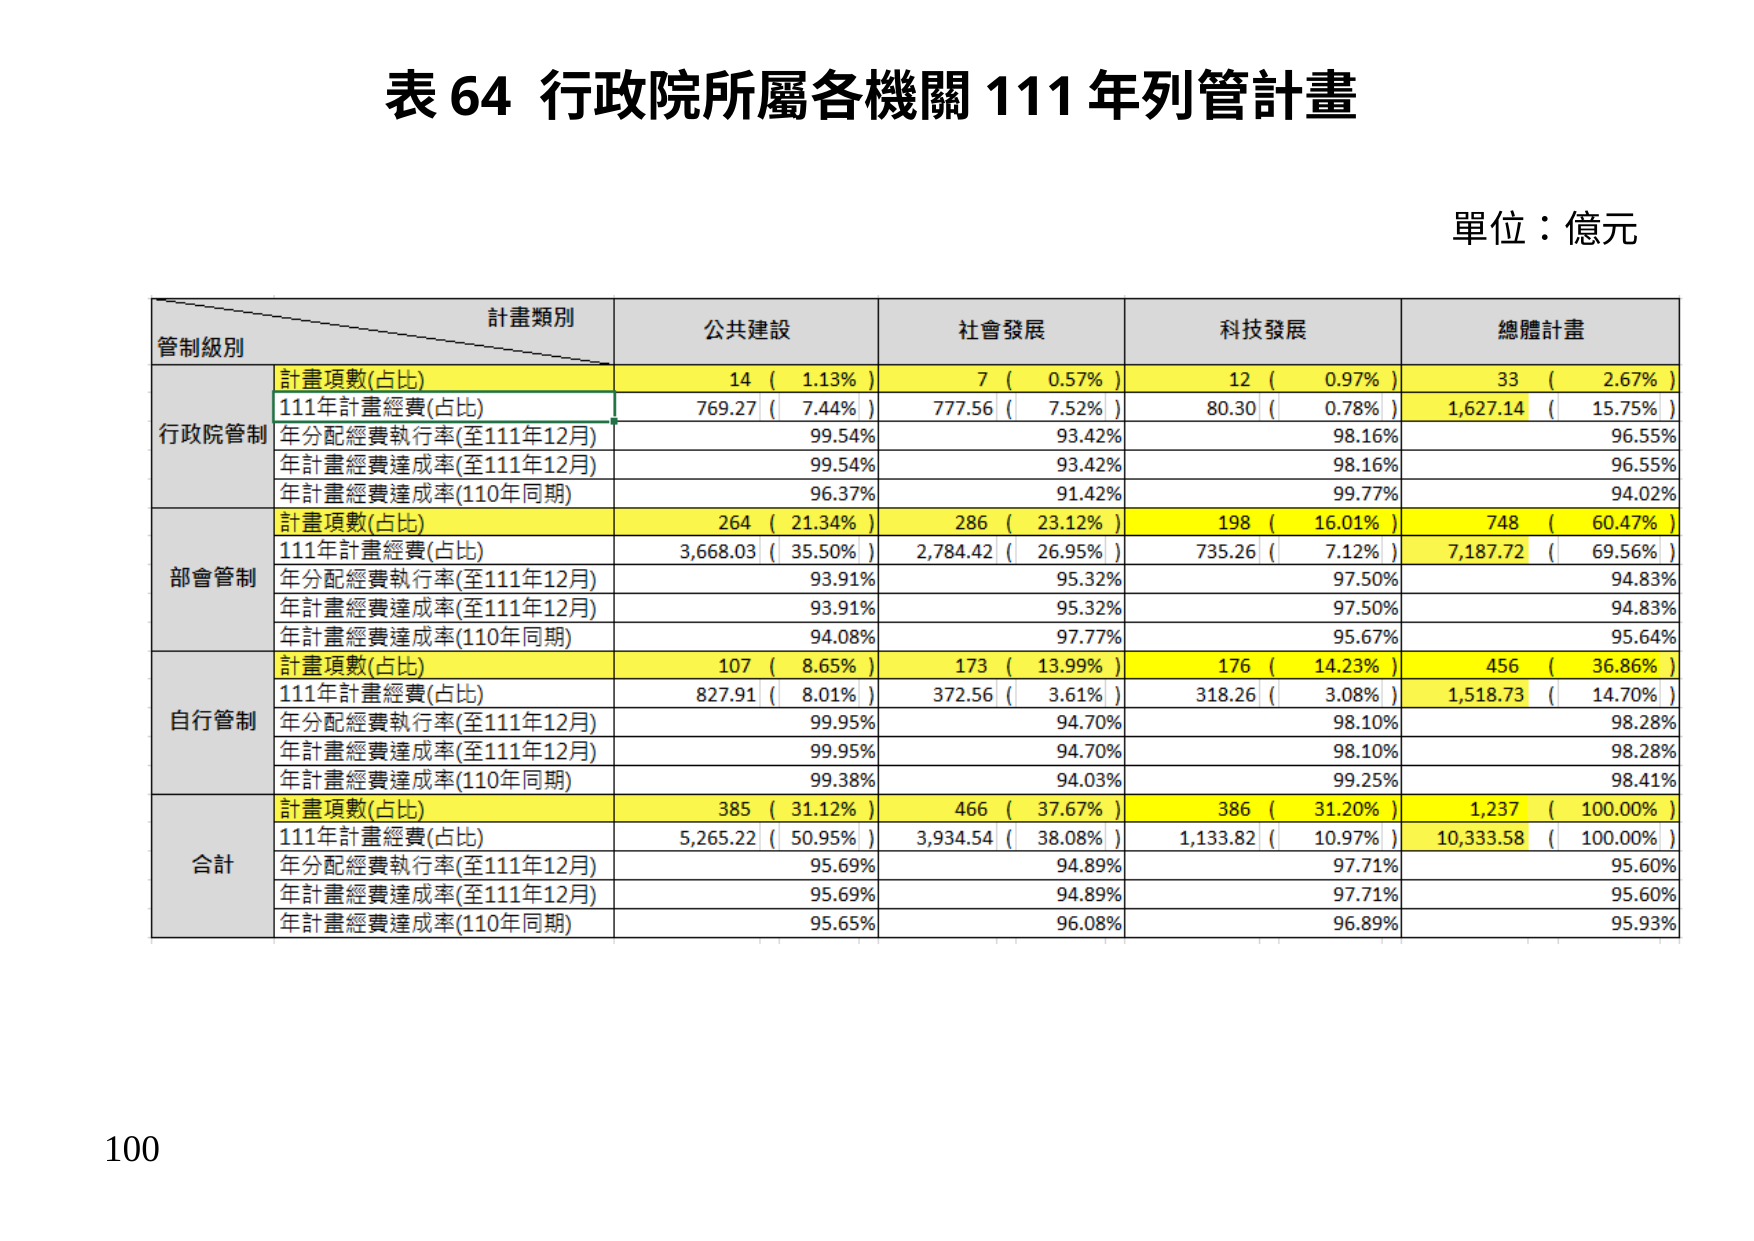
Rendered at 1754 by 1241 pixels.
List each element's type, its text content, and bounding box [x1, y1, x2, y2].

text 單位：億元 [208, 188, 1639, 263]
picture [147, 295, 1683, 944]
text 表64 行政院所屬各機關111年列管計畫 [103, 57, 1639, 132]
